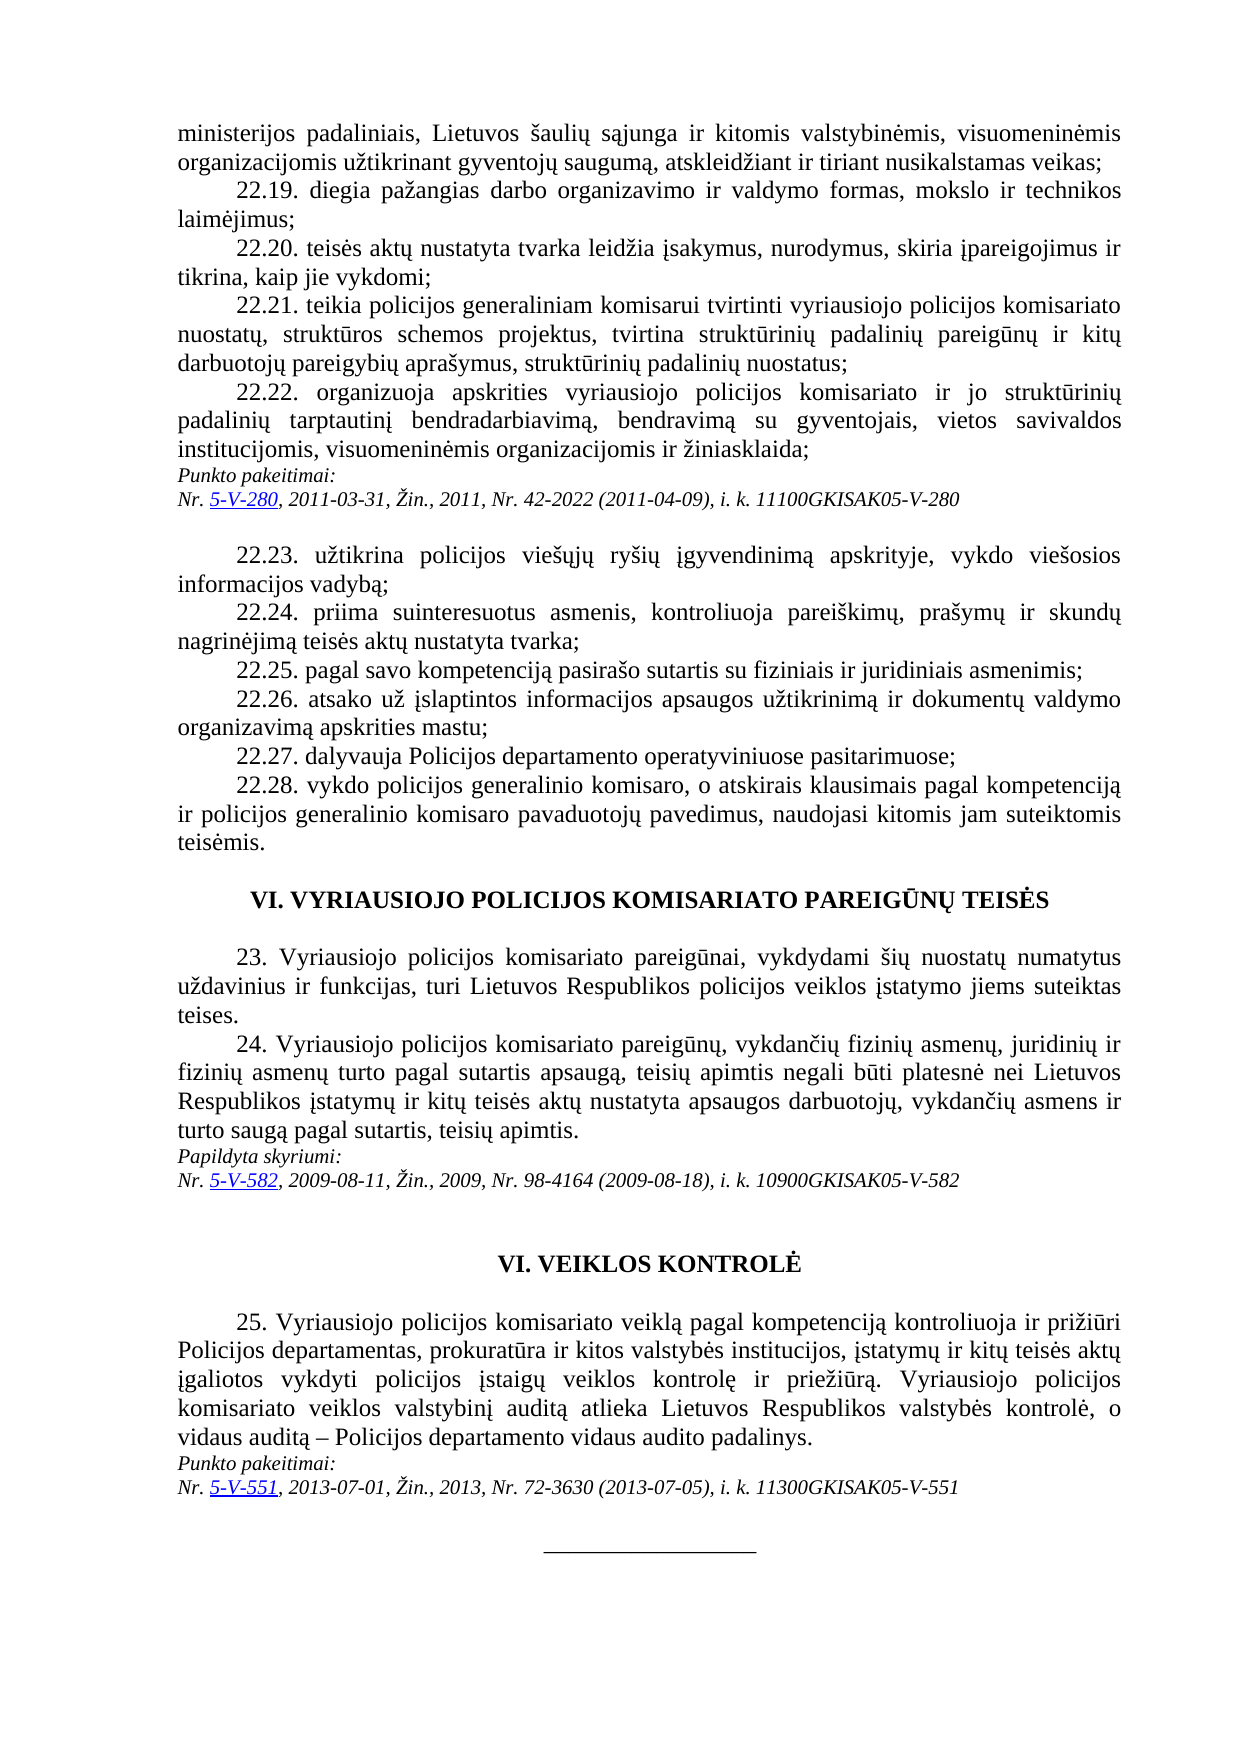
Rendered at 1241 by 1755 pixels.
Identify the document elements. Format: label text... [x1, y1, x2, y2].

text _________________ [177, 1527, 1122, 1556]
text ministerijos padaliniais, Lietuvos šaulių sąjunga ir kitomis valstybinėmis, visuomeninėmis organizacijomis užtikrinant gyventojų saugumą, atskleidžiant ir tiriant nusikalstamas veikas; [177, 118, 1122, 176]
text Punkto pakeitimai: [177, 463, 1122, 487]
text 22.26. atsako už įslaptintos informacijos apsaugos užtikrinimą ir dokumentų valdymo organizavimą apskrities mastu; [177, 684, 1122, 741]
text 24. Vyriausiojo policijos komisariato pareigūnų, vykdančių fizinių asmenų, juridinių ir fizinių asmenų turto pagal sutartis apsaugą, teisių apimtis negali būti platesnė nei Lietuvos Respublikos įstatymų ir kitų teisės aktų nustatyta apsaugos darbuotojų, vykdančių asmens ir turto saugą pagal sutartis, teisių apimtis. [177, 1029, 1122, 1144]
text 23. Vyriausiojo policijos komisariato pareigūnai, vykdydami šių nuostatų numatytus uždavinius ir funkcijas, turi Lietuvos Respublikos policijos veiklos įstatymo jiems suteiktas teises. [177, 942, 1122, 1029]
text 22.28. vykdo policijos generalinio komisaro, o atskirais klausimais pagal kompetenciją ir policijos generalinio komisaro pavaduotojų pavedimus, naudojasi kitomis jam suteiktomis teisėmis. [177, 770, 1122, 856]
text Nr. 5-V-280, 2011-03-31, Žin., 2011, Nr. 42-2022 (2011-04-09), i. k. 11100GKISAK05-V-280 [177, 487, 1122, 511]
text 25. Vyriausiojo policijos komisariato veiklą pagal kompetenciją kontroliuoja ir prižiūri Policijos departamentas, prokuratūra ir kitos valstybės institucijos, įstatymų ir kitų teisės aktų įgaliotos vykdyti policijos įstaigų veiklos kontrolę ir priežiūrą. Vyriausiojo policijos komisariato veiklos valstybinį auditą atlieka Lietuvos Respublikos valstybės kontrolė, o vidaus auditą – Policijos departamento vidaus audito padalinys. [177, 1307, 1122, 1451]
text 22.25. pagal savo kompetenciją pasirašo sutartis su fiziniais ir juridiniais asmenimis; [177, 655, 1122, 684]
text 22.27. dalyvauja Policijos departamento operatyviniuose pasitarimuose; [177, 741, 1122, 770]
text 22.24. priima suinteresuotus asmenis, kontroliuoja pareiškimų, prašymų ir skundų nagrinėjimą teisės aktų nustatyta tvarka; [177, 597, 1122, 655]
text 22.23. užtikrina policijos viešųjų ryšių įgyvendinimą apskrityje, vykdo viešosios informacijos vadybą; [177, 540, 1122, 597]
text Nr. 5-V-551, 2013-07-01, Žin., 2013, Nr. 72-3630 (2013-07-05), i. k. 11300GKISAK05-V-551 [177, 1475, 1122, 1499]
text Punkto pakeitimai: [177, 1451, 1122, 1475]
text 22.22. organizuoja apskrities vyriausiojo policijos komisariato ir jo struktūrinių padalinių tarptautinį bendradarbiavimą, bendravimą su gyventojais, vietos savivaldos institucijomis, visuomeninėmis organizacijomis ir žiniasklaida; [177, 377, 1122, 463]
text Papildyta skyriumi: [177, 1144, 1122, 1168]
text Nr. 5-V-582, 2009-08-11, Žin., 2009, Nr. 98-4164 (2009-08-18), i. k. 10900GKISAK05-V-582 [177, 1168, 1122, 1192]
text 22.21. teikia policijos generaliniam komisarui tvirtinti vyriausiojo policijos komisariato nuostatų, struktūros schemos projektus, tvirtina struktūrinių padalinių pareigūnų ir kitų darbuotojų pareigybių aprašymus, struktūrinių padalinių nuostatus; [177, 291, 1122, 377]
text VI. VYRIAUSIOJO POLICIJOS KOMISARIATO pareigūnų teisės [177, 885, 1122, 914]
text 22.19. diegia pažangias darbo organizavimo ir valdymo formas, mokslo ir technikos laimėjimus; [177, 176, 1122, 233]
text VI. VEIKLOS KONTROLĖ [177, 1249, 1122, 1278]
text 22.20. teisės aktų nustatyta tvarka leidžia įsakymus, nurodymus, skiria įpareigojimus ir tikrina, kaip jie vykdomi; [177, 233, 1122, 291]
